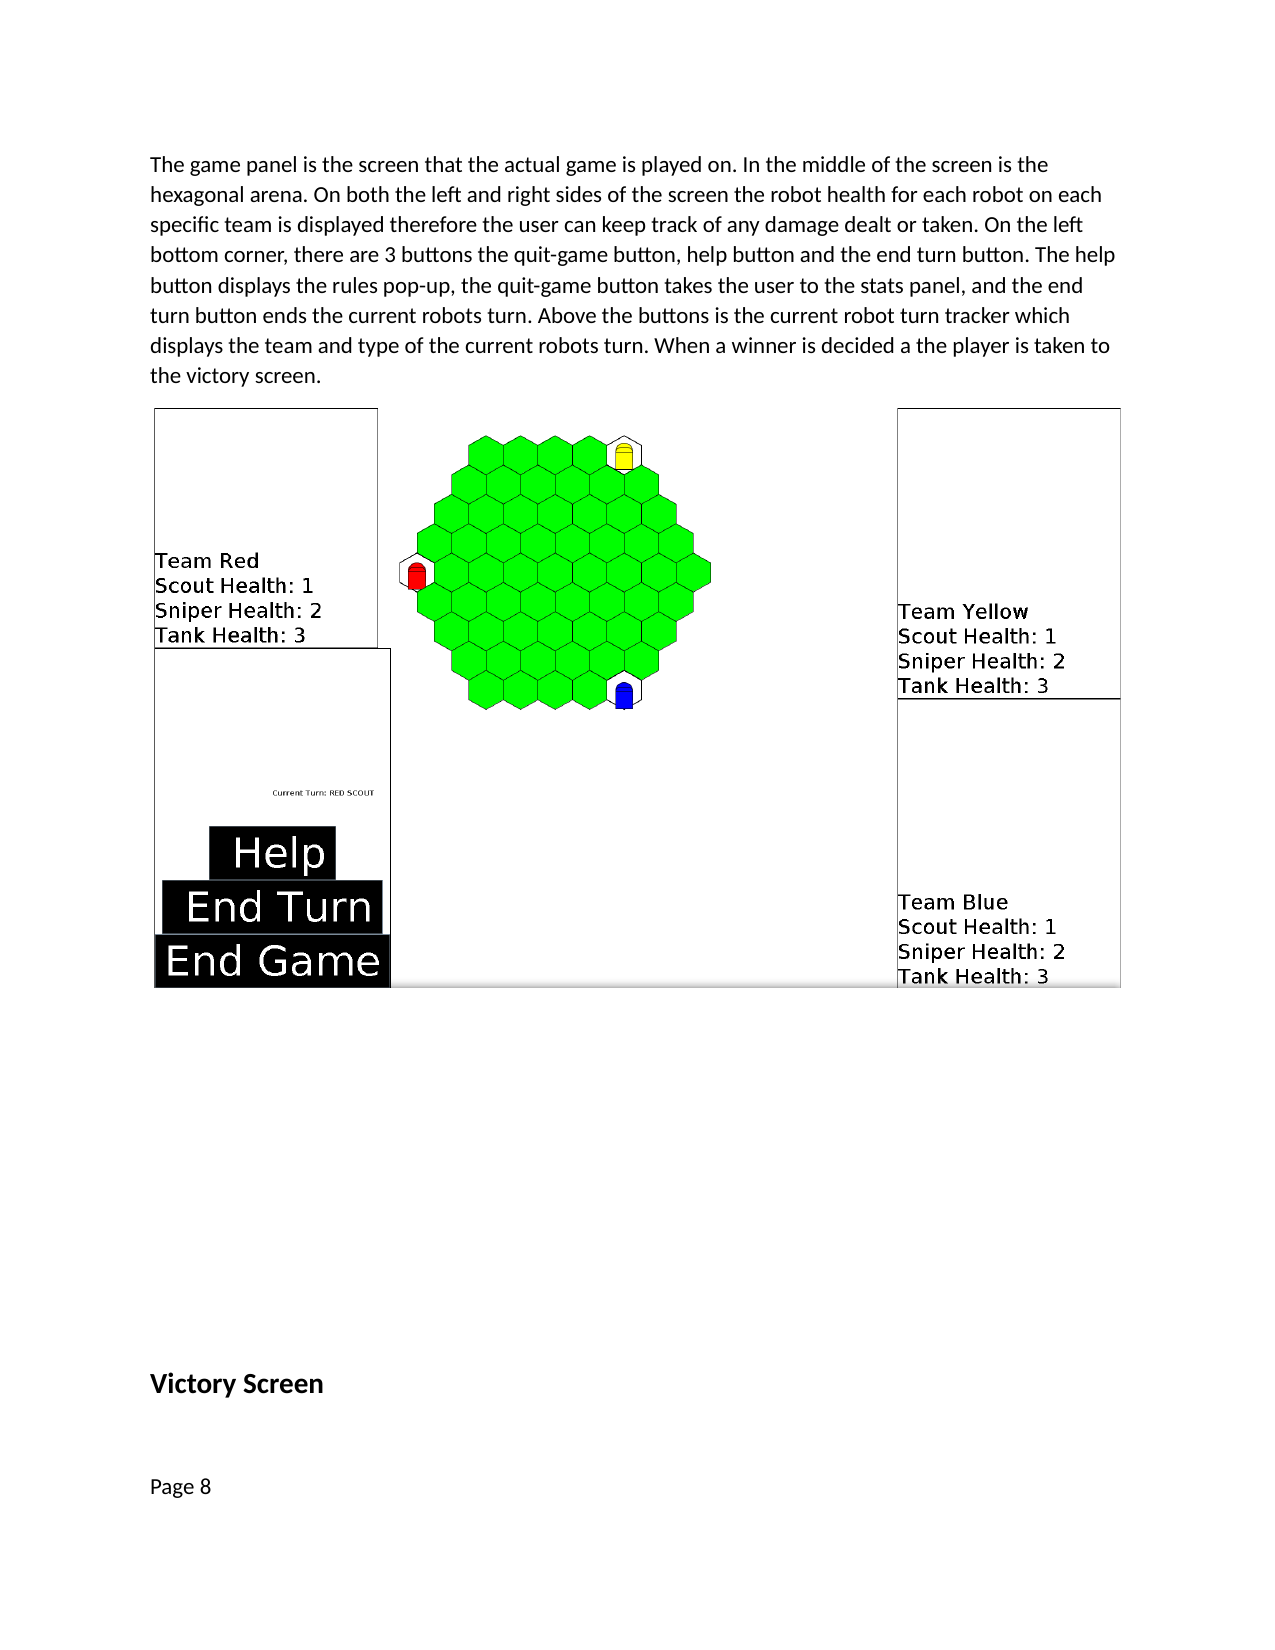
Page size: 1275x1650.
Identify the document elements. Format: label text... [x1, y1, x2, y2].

text The game panel is the screen that the actual game is played on. In the middle of the screen is the hexagonal arena. On both the left and right sides of the screen the robot health for each robot on each specific team is displayed therefore the user can keep track of any damage dealt or taken. On the left bottom corner, there are 3 buttons the quit-game button, help button and the end turn button. The help button displays the rules pop-up, the quit-game button takes the user to the stats panel, and the end turn button ends the current robots turn. Above the buttons is the current robot turn tracker which displays the team and type of the current robots turn. When a winner is decided a the player is taken to the victory screen. [150, 150, 1125, 389]
picture [154, 408, 1121, 988]
text Victory Screen [150, 1365, 1125, 1401]
